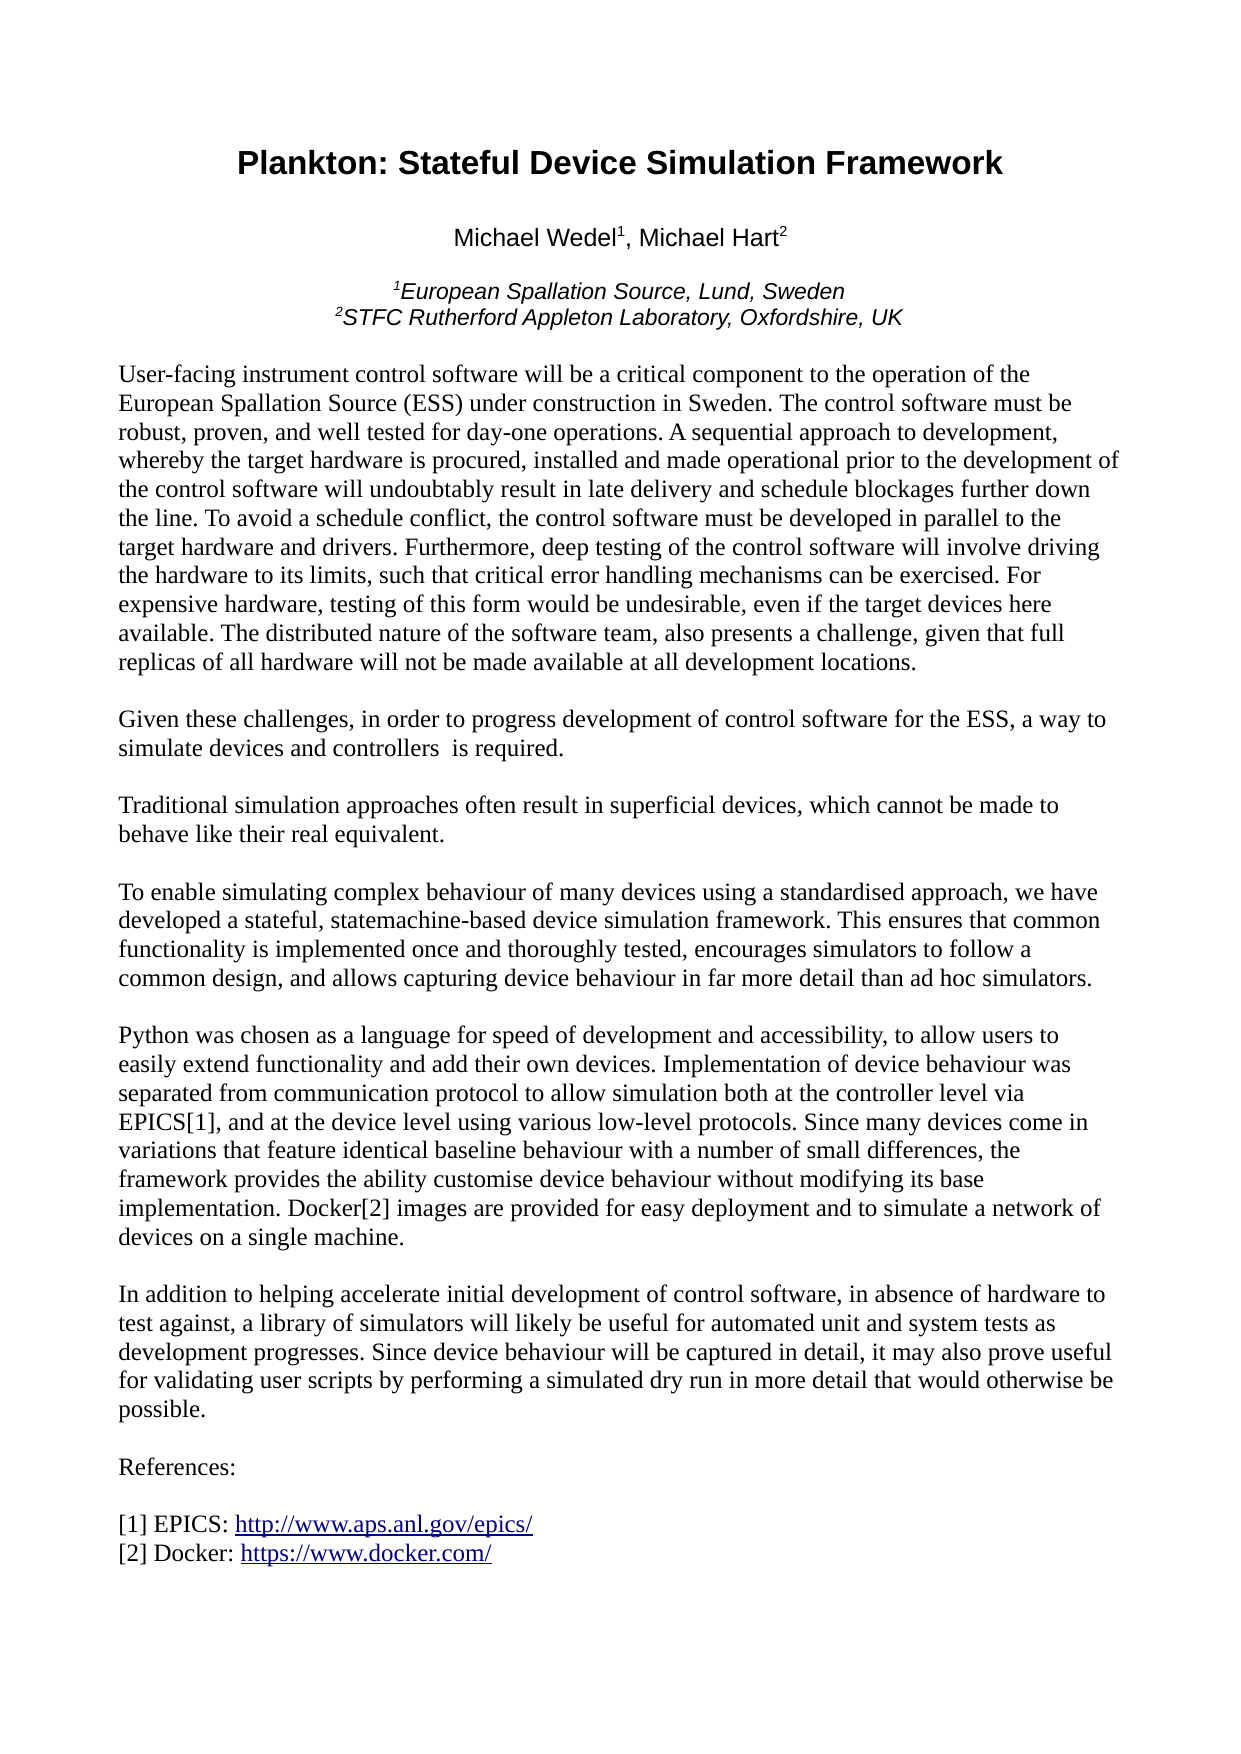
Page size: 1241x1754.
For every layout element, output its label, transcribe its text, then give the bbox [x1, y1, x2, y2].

text References: [118, 1452, 1122, 1481]
text Given these challenges, in order to progress development of control software for the ESS, a way to simulate devices and controllers is required. [118, 704, 1122, 762]
subtitle 2STFC Rutherford Appleton Laboratory, Oxfordshire, UK [118, 304, 1122, 331]
text Traditional simulation approaches often result in superficial devices, which cannot be made to behave like their real equivalent. [118, 791, 1122, 848]
subtitle 1European Spallation Source, Lund, Sweden [118, 278, 1122, 304]
text [1] EPICS: http://www.aps.anl.gov/epics/ [118, 1509, 1122, 1538]
text [2] Docker: https://www.docker.com/ [118, 1538, 1122, 1567]
title Plankton: Stateful Device Simulation Framework [118, 143, 1122, 182]
subtitle Michael Wedel1, Michael Hart2 [118, 223, 1122, 252]
text To enable simulating complex behaviour of many devices using a standardised approach, we have developed a stateful, statemachine-based device simulation framework. This ensures that common functionality is implemented once and thoroughly tested, encourages simulators to follow a common design, and allows capturing device behaviour in far more detail than ad hoc simulators. [118, 877, 1122, 992]
text Python was chosen as a language for speed of development and accessibility, to allow users to easily extend functionality and add their own devices. Implementation of device behaviour was separated from communication protocol to allow simulation both at the controller level via EPICS[1], and at the device level using various low-level protocols. Since many devices come in variations that feature identical baseline behaviour with a number of small differences, the framework provides the ability customise device behaviour without modifying its base implementation. Docker[2] images are provided for easy deployment and to simulate a network of devices on a single machine. [118, 1021, 1122, 1251]
text In addition to helping accelerate initial development of control software, in absence of hardware to test against, a library of simulators will likely be useful for automated unit and system tests as development progresses. Since device behaviour will be captured in detail, it may also prove useful for validating user scripts by performing a simulated dry run in more detail that would otherwise be possible. [118, 1279, 1122, 1423]
